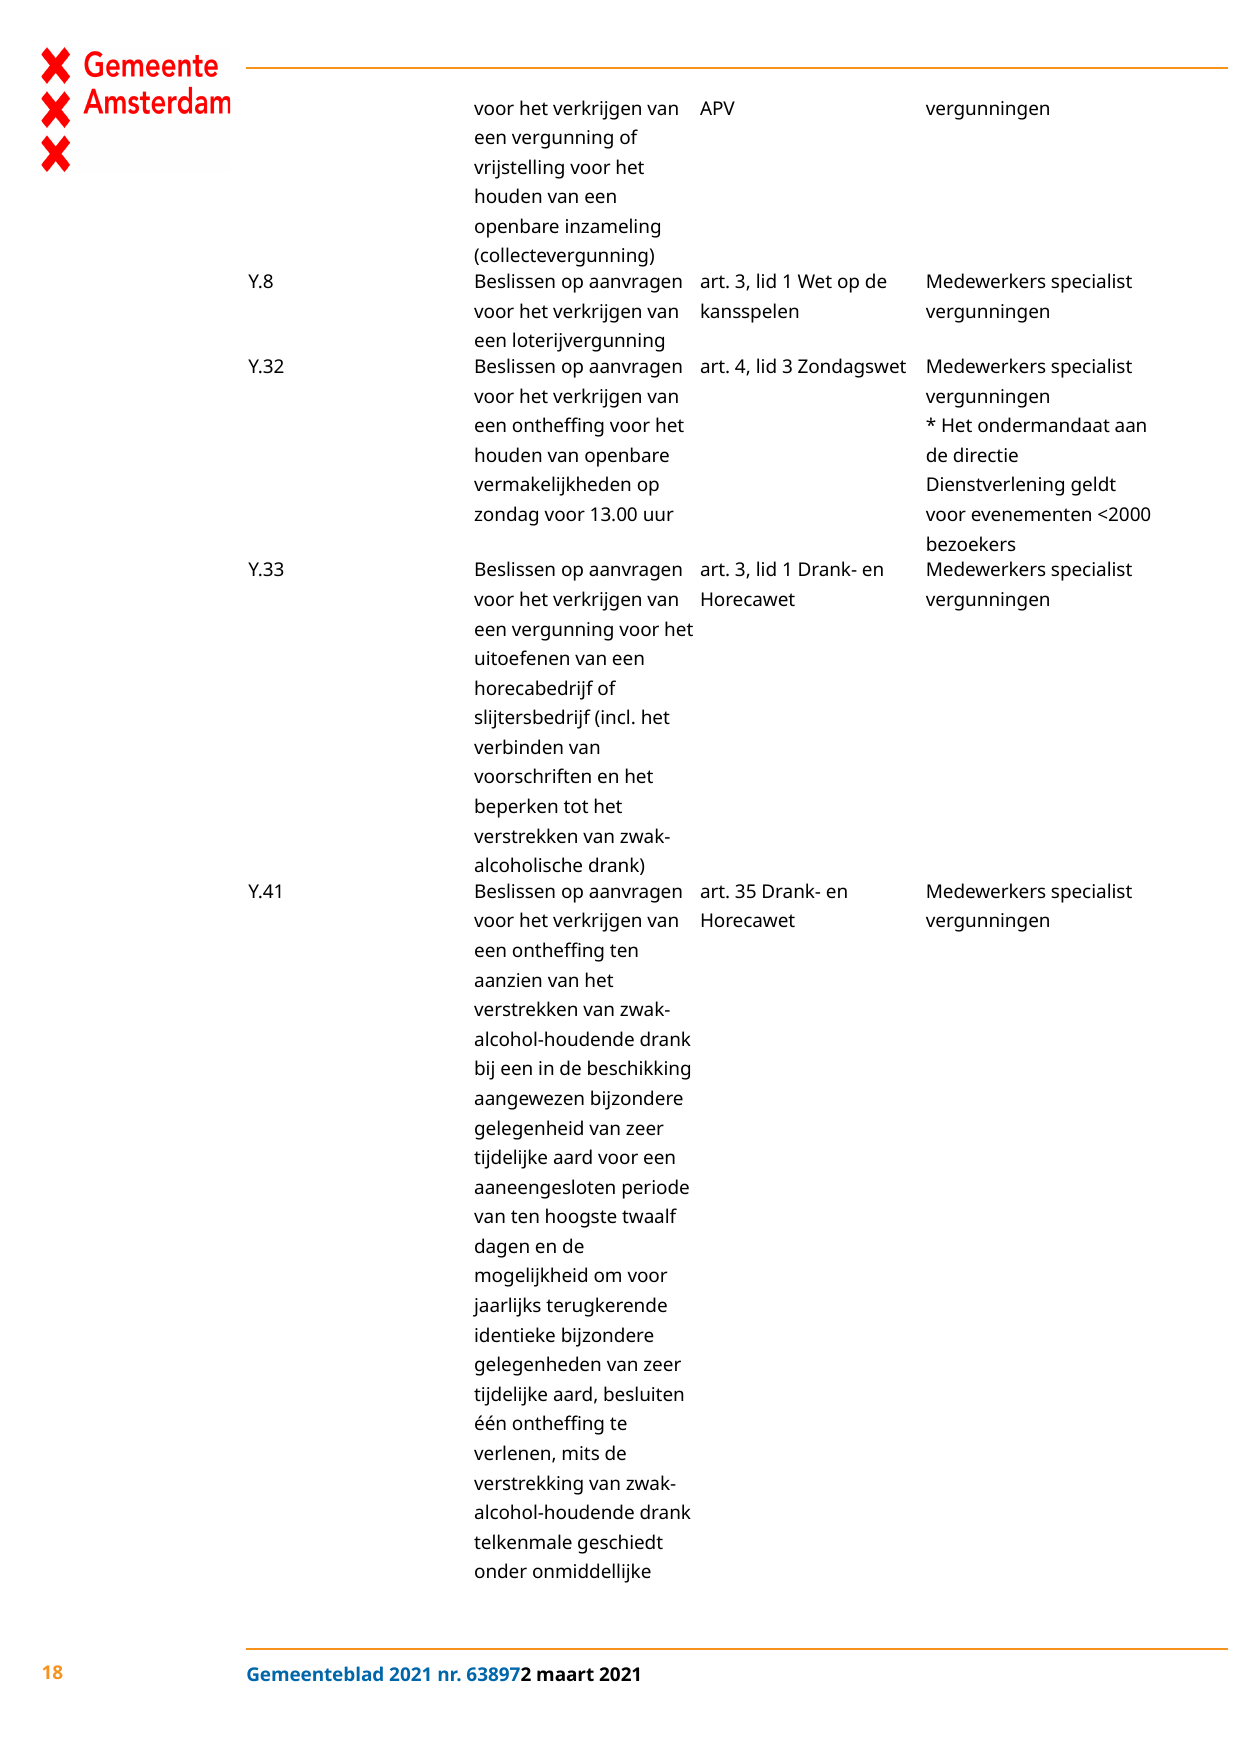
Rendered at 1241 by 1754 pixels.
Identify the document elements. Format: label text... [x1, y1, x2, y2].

table_cell APV [700, 95, 926, 268]
table_cell Beslissen op aanvragen voor het verkrijgen van een loterijvergunning [474, 269, 700, 353]
table_cell vergunningen [926, 95, 1152, 268]
table_cell Y.32 [248, 353, 474, 557]
table_cell Y.33 [248, 557, 474, 878]
table_cell art. 3, lid 1 Drank- en Horecawet [700, 557, 926, 878]
table_cell Y.41 [248, 878, 474, 1584]
table_cell Medewerkers specialist vergunningen [926, 269, 1152, 353]
picture [41, 47, 231, 172]
table_cell Medewerkers specialist vergunningen [926, 878, 1152, 1584]
table_cell Beslissen op aanvragen voor het verkrijgen van een ontheffing ten aanzien van het verstrekken van zwak-alcohol-houdende drank bij een in de beschikking aangewezen bijzondere gelegenheid van zeer tijdelijke aard voor een aaneengesloten periode van ten hoogste twaalf dagen en de mogelijkheid om voor jaarlijks terugkerende identieke bijzondere gelegenheden van zeer tijdelijke aard, besluiten één ontheffing te verlenen, mits de verstrekking van zwak-alcohol-houdende drank telkenmale geschiedt onder onmiddellijke [474, 878, 700, 1584]
table_cell Y.8 [248, 269, 474, 353]
table_cell voor het verkrijgen van een vergunning of vrijstelling voor het houden van een openbare inzameling (collectevergunning) [474, 95, 700, 268]
table_cell art. 35 Drank- en Horecawet [700, 878, 926, 1584]
table_cell Medewerkers specialist vergunningen [926, 557, 1152, 878]
table_cell Beslissen op aanvragen voor het verkrijgen van een ontheffing voor het houden van openbare vermakelijkheden op zondag voor 13.00 uur [474, 353, 700, 557]
table_cell art. 4, lid 3 Zondagswet [700, 353, 926, 557]
table_cell [248, 95, 474, 268]
table_cell Beslissen op aanvragen voor het verkrijgen van een vergunning voor het uitoefenen van een horecabedrijf of slijtersbedrijf (incl. het verbinden van voorschriften en het beperken tot het verstrekken van zwak-alcoholische drank) [474, 557, 700, 878]
table_cell art. 3, lid 1 Wet op de kansspelen [700, 269, 926, 353]
table_cell Medewerkers specialist vergunningen * Het ondermandaat aan de directie Dienstverlening geldt voor evenementen <2000 bezoekers [926, 353, 1152, 557]
